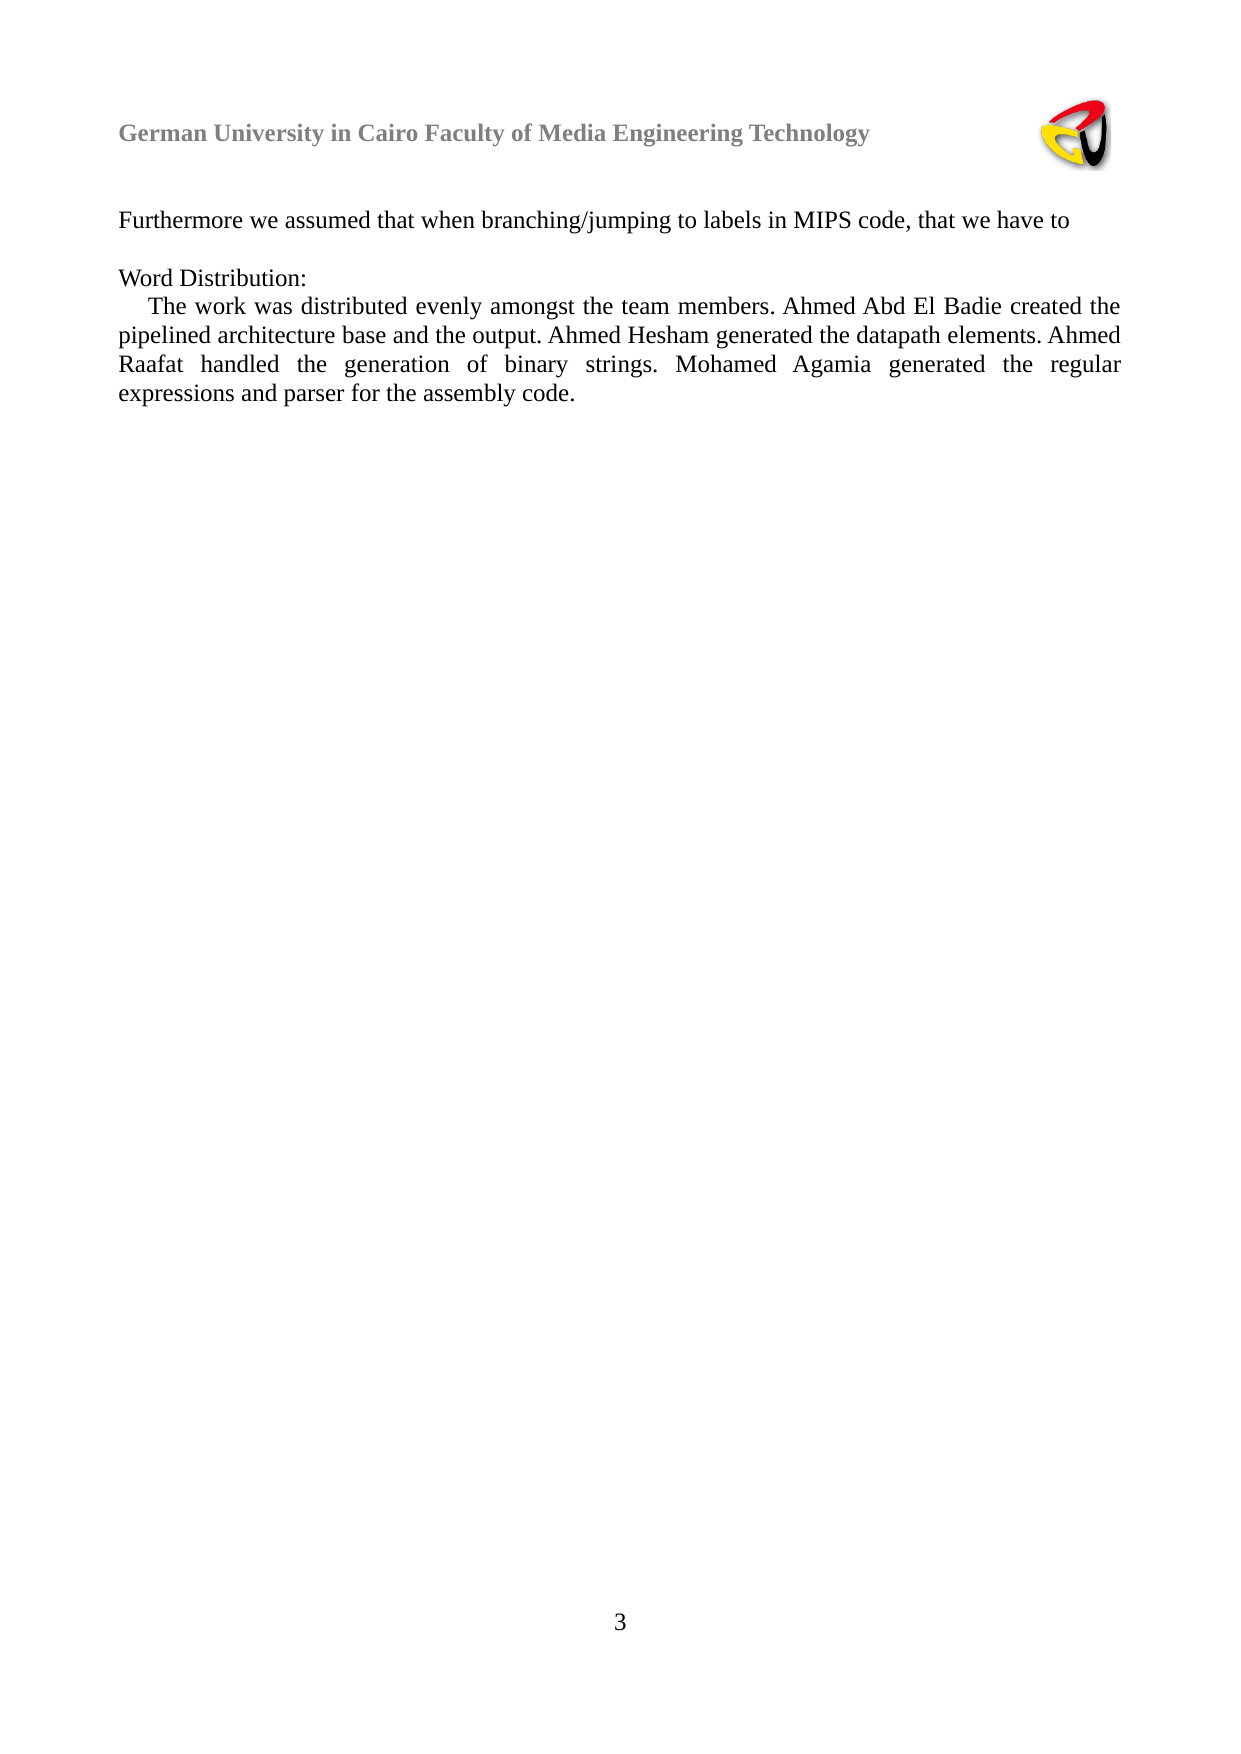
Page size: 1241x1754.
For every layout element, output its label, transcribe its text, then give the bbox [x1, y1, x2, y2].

text The work was distributed evenly amongst the team members. Ahmed Abd El Badie created the pipelined architecture base and the output. Ahmed Hesham generated the datapath elements. Ahmed Raafat handled the generation of binary strings. Mohamed Agamia generated the regular expressions and parser for the assembly code. [118, 291, 1122, 406]
picture [1038, 97, 1112, 171]
text Furthermore we assumed that when branching/jumping to labels in MIPS code, that we have to [118, 205, 1122, 234]
text Word Distribution: [118, 263, 1122, 291]
